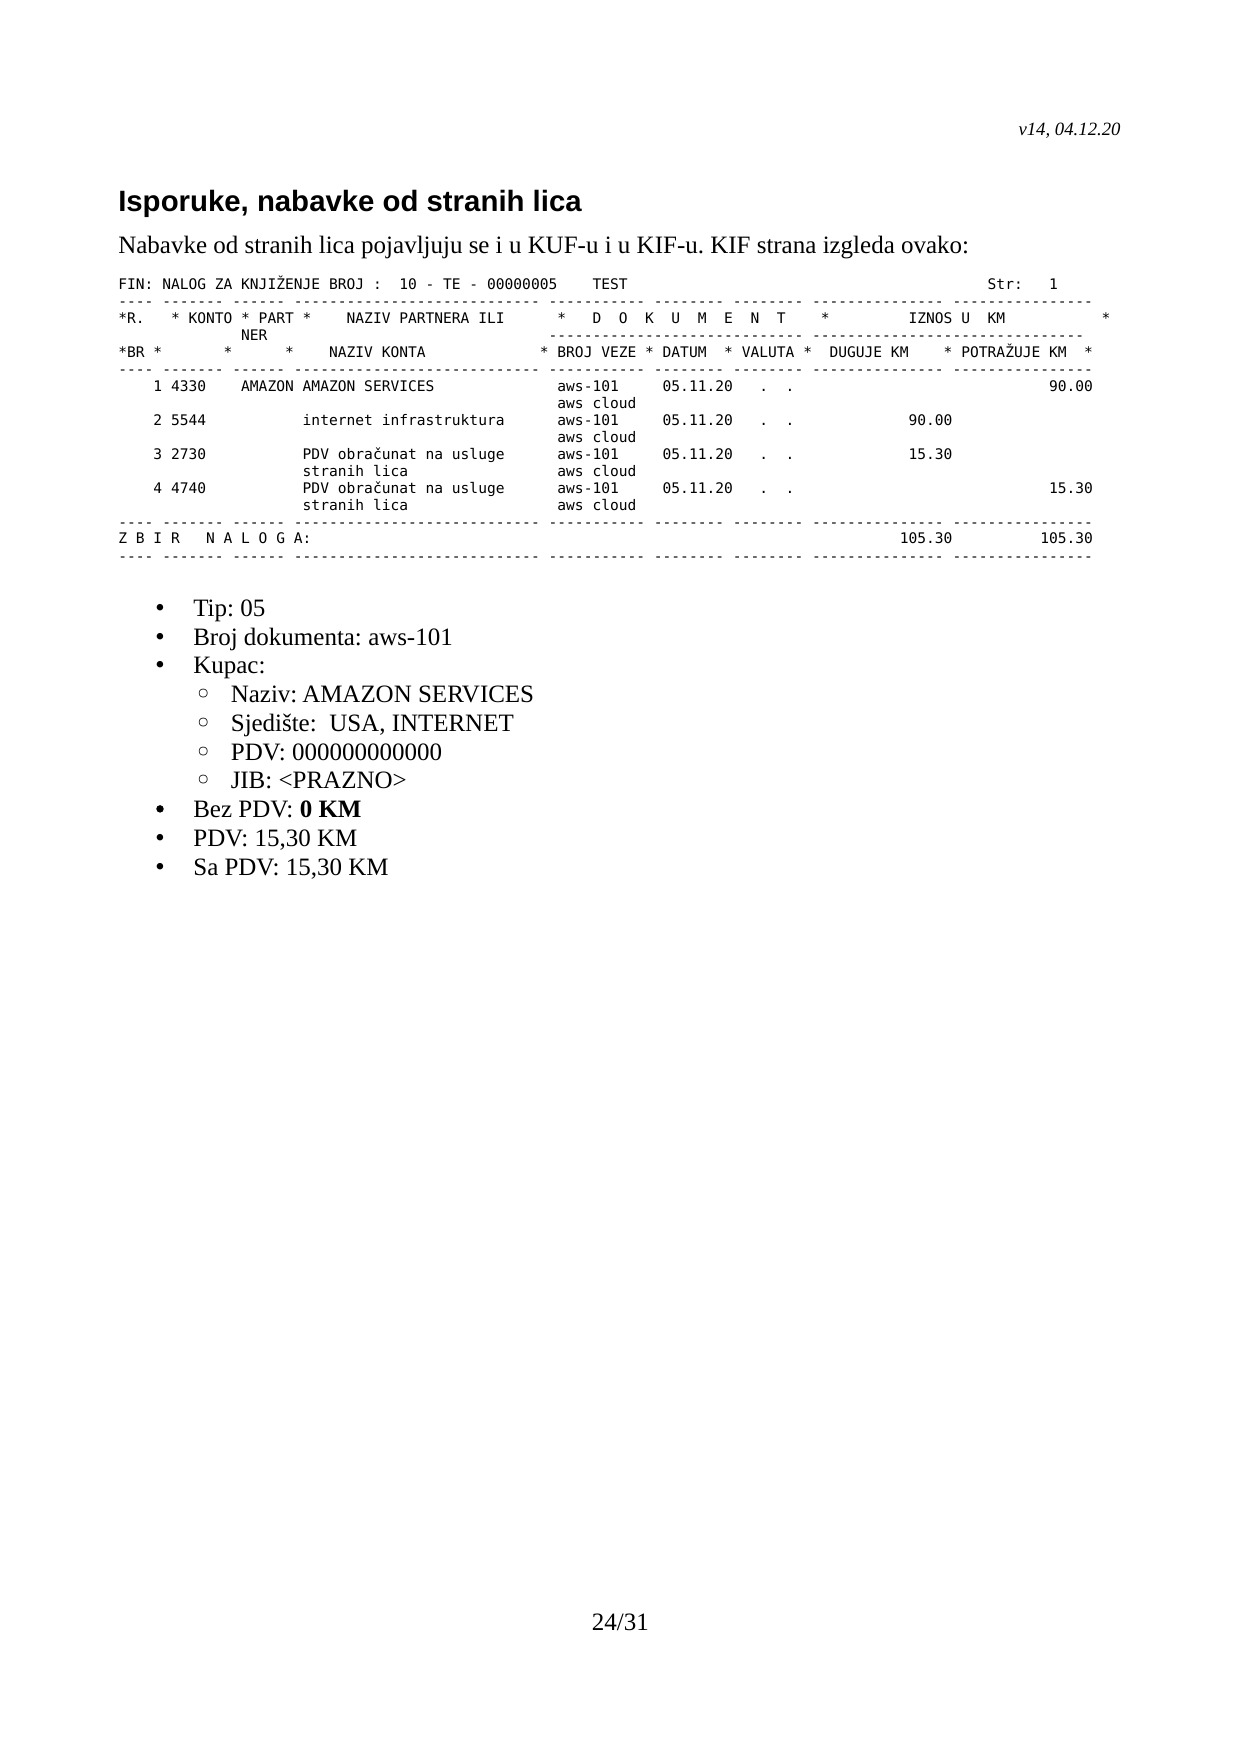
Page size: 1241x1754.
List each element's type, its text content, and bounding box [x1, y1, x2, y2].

list Sjedište: USA, INTERNET [193, 708, 1122, 737]
list Sa PDV: 15,30 KM [156, 852, 1122, 881]
text 2 5544 internet infrastruktura aws-101 05.11.20 . . 90.00 [118, 412, 1122, 428]
text 3 2730 PDV obračunat na usluge aws-101 05.11.20 . . 15.30 [118, 446, 1122, 462]
text ---- ------- ------ ---------------------------- ----------- -------- -------- --------------- ---------------- [118, 513, 1122, 530]
text ---- ------- ------ ---------------------------- ----------- -------- -------- --------------- ---------------- [118, 293, 1122, 310]
text *BR * * * NAZIV KONTA * BROJ VEZE * DATUM * VALUTA * DUGUJE KM * POTRAŽUJE KM * [118, 344, 1122, 361]
text aws cloud [118, 428, 1122, 446]
text ---- ------- ------ ---------------------------- ----------- -------- -------- --------------- ---------------- [118, 547, 1122, 564]
list Bez PDV: 0 KM [156, 794, 1122, 823]
text Z B I R N A L O G A: 105.30 105.30 [118, 530, 1122, 547]
text FIN: NALOG ZA KNJIŽENJE BROJ : 10 - TE - 00000005 TEST Str: 1 [118, 276, 1122, 293]
list Kupac: [156, 651, 1122, 679]
list Broj dokumenta: aws-101 [156, 622, 1122, 651]
list PDV: 000000000000 [193, 737, 1122, 766]
text stranih lica aws cloud [118, 496, 1122, 513]
text Nabavke od stranih lica pojavljuju se i u KUF-u i u KIF-u. KIF strana izgleda ovako: [118, 230, 1122, 259]
list JIB: <PRAZNO> [193, 766, 1122, 794]
subtitle Isporuke, nabavke od stranih lica [118, 184, 1122, 217]
list PDV: 15,30 KM [156, 823, 1122, 852]
text aws cloud [118, 394, 1122, 412]
text *R. * KONTO * PART * NAZIV PARTNERA ILI * D O K U M E N T * IZNOS U KM * [118, 310, 1122, 327]
text 1 4330 AMAZON AMAZON SERVICES aws-101 05.11.20 . . 90.00 [118, 378, 1122, 394]
text 4 4740 PDV obračunat na usluge aws-101 05.11.20 . . 15.30 [118, 479, 1122, 496]
text stranih lica aws cloud [118, 462, 1122, 479]
list Naziv: AMAZON SERVICES [193, 679, 1122, 708]
text ---- ------- ------ ---------------------------- ----------- -------- -------- --------------- ---------------- [118, 361, 1122, 378]
list Tip: 05 [156, 593, 1122, 622]
text NER ----------------------------- ------------------------------- [118, 327, 1122, 344]
